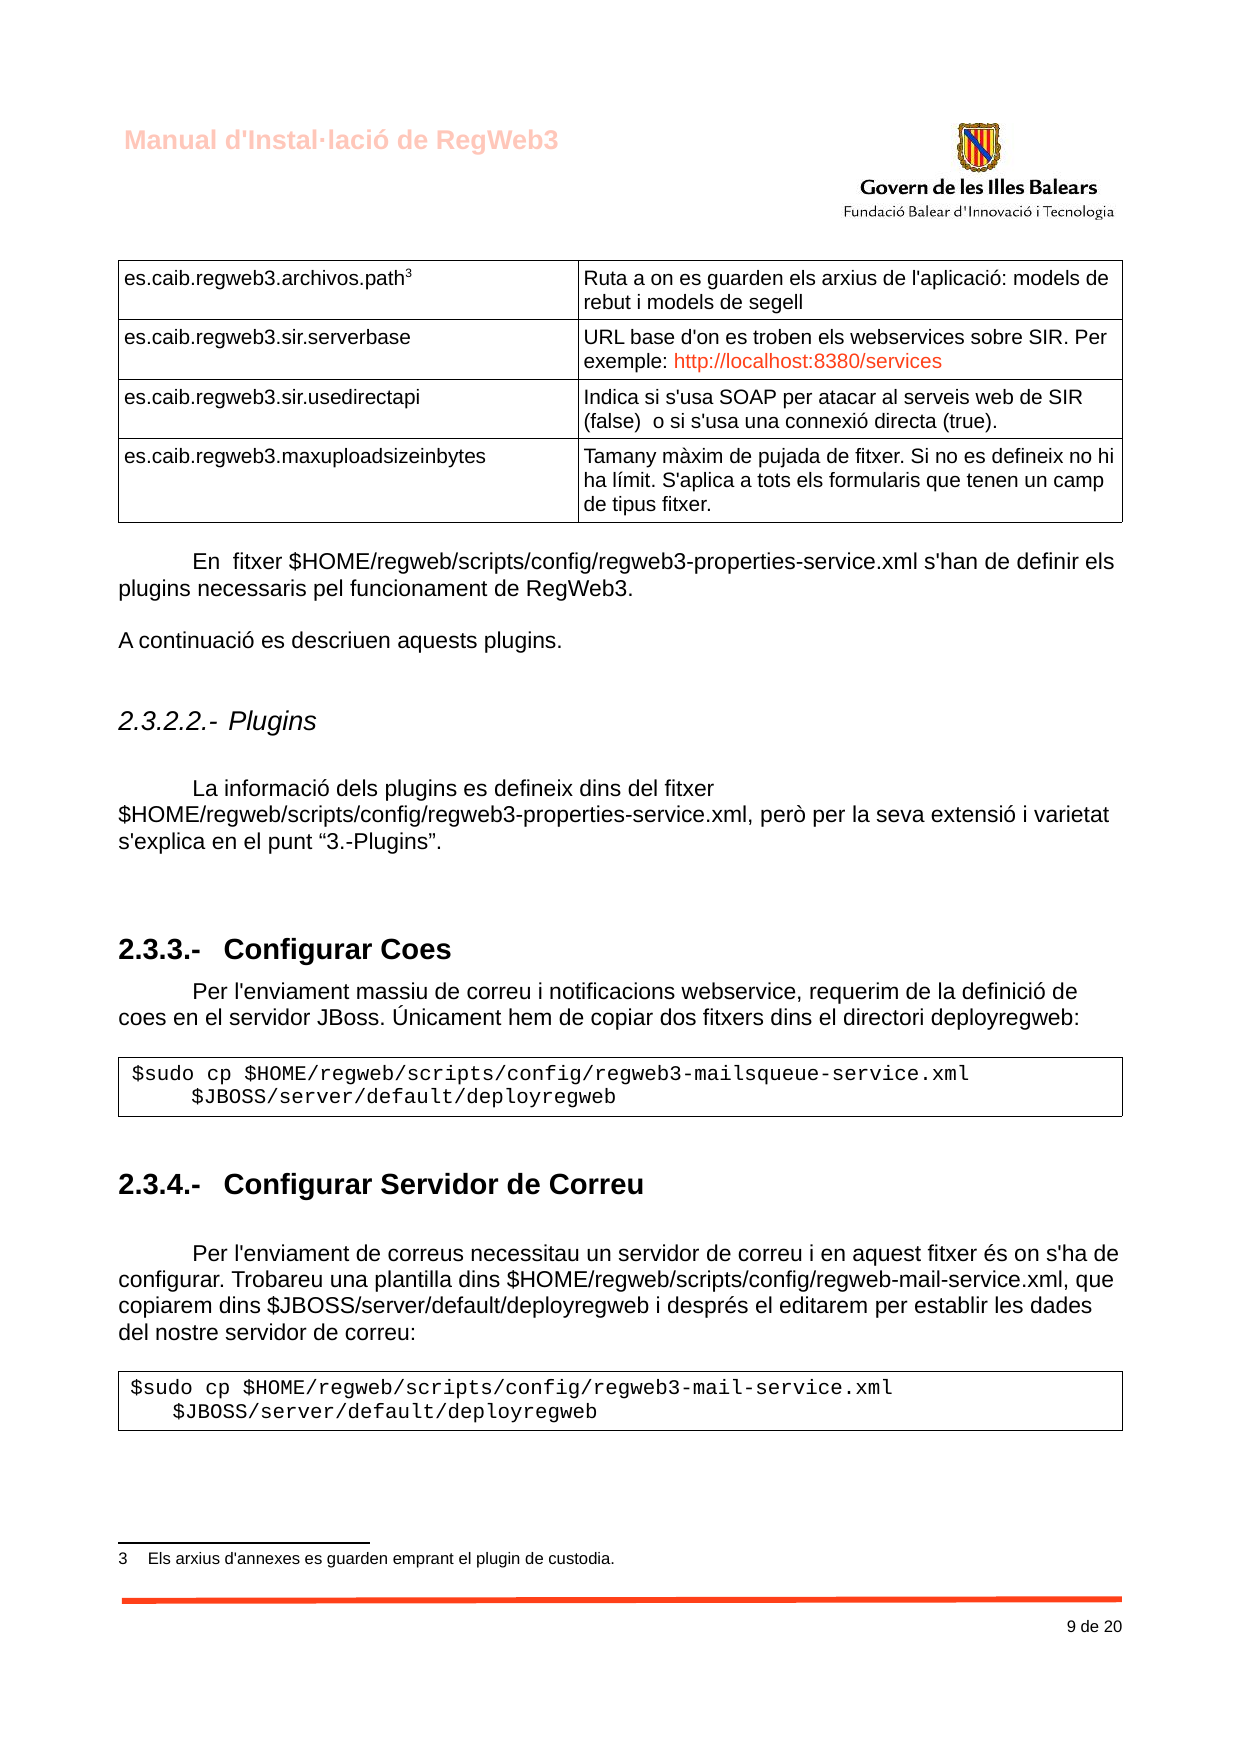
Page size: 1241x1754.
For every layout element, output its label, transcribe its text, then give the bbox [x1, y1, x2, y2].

table_cell Tamany màxim de pujada de fitxer. Si no es defineix no hi ha límit. S'aplica a tots els formularis que tenen un camp de tipus fitxer. [579, 439, 1122, 522]
subtitle Configurar Servidor de Correu [118, 1167, 1122, 1201]
text Per l'enviament de correus necessitau un servidor de correu i en aquest fitxer és on s'ha de configurar. Trobareu una plantilla dins $HOME/regweb/scripts/config/regweb-mail-service.xml, que copiarem dins $JBOSS/server/default/deployregweb i després el editarem per establir les dades del nostre servidor de correu: [118, 1240, 1122, 1345]
table_cell es.caib.regweb3.sir.usedirectapi [119, 380, 578, 438]
table_cell es.caib.regweb3.archivos.path [119, 261, 578, 319]
table_header $sudo cp $HOME/regweb/scripts/config/regweb3-mailsqueue-service.xml $JBOSS/server/default/deployregweb [119, 1058, 1122, 1116]
table_header $sudo cp $HOME/regweb/scripts/config/regweb3-mail-service.xml $JBOSS/server/default/deployregweb [119, 1372, 1122, 1430]
table_cell URL base d'on es troben els webservices sobre SIR. Per exemple: http://localhost:8380/services [579, 320, 1122, 379]
text La informació dels plugins es defineix dins del fitxer $HOME/regweb/scripts/config/regweb3-properties-service.xml, però per la seva extensió i varietat s'explica en el punt “3.-Plugins”. [118, 775, 1122, 854]
subtitle Plugins [118, 705, 1122, 736]
text Per l'enviament massiu de correu i notificacions webservice, requerim de la definició de coes en el servidor JBoss. Únicament hem de copiar dos fitxers dins el directori deployregweb: [118, 978, 1122, 1031]
picture [840, 123, 1117, 220]
subtitle Configurar Coes [118, 932, 1122, 965]
text A continuació es descriuen aquests plugins. [118, 627, 1122, 654]
table_cell es.caib.regweb3.sir.serverbase [119, 320, 578, 379]
table_cell Ruta a on es guarden els arxius de l'aplicació: models de rebut i models de segell [579, 261, 1122, 319]
text En fitxer $HOME/regweb/scripts/config/regweb3-properties-service.xml s'han de definir els plugins necessaris pel funcionament de RegWeb3. [118, 548, 1122, 601]
table_cell es.caib.regweb3.maxuploadsizeinbytes [119, 439, 578, 522]
table_cell Indica si s'usa SOAP per atacar al serveis web de SIR (false) o si s'usa una connexió directa (true). [579, 380, 1122, 438]
